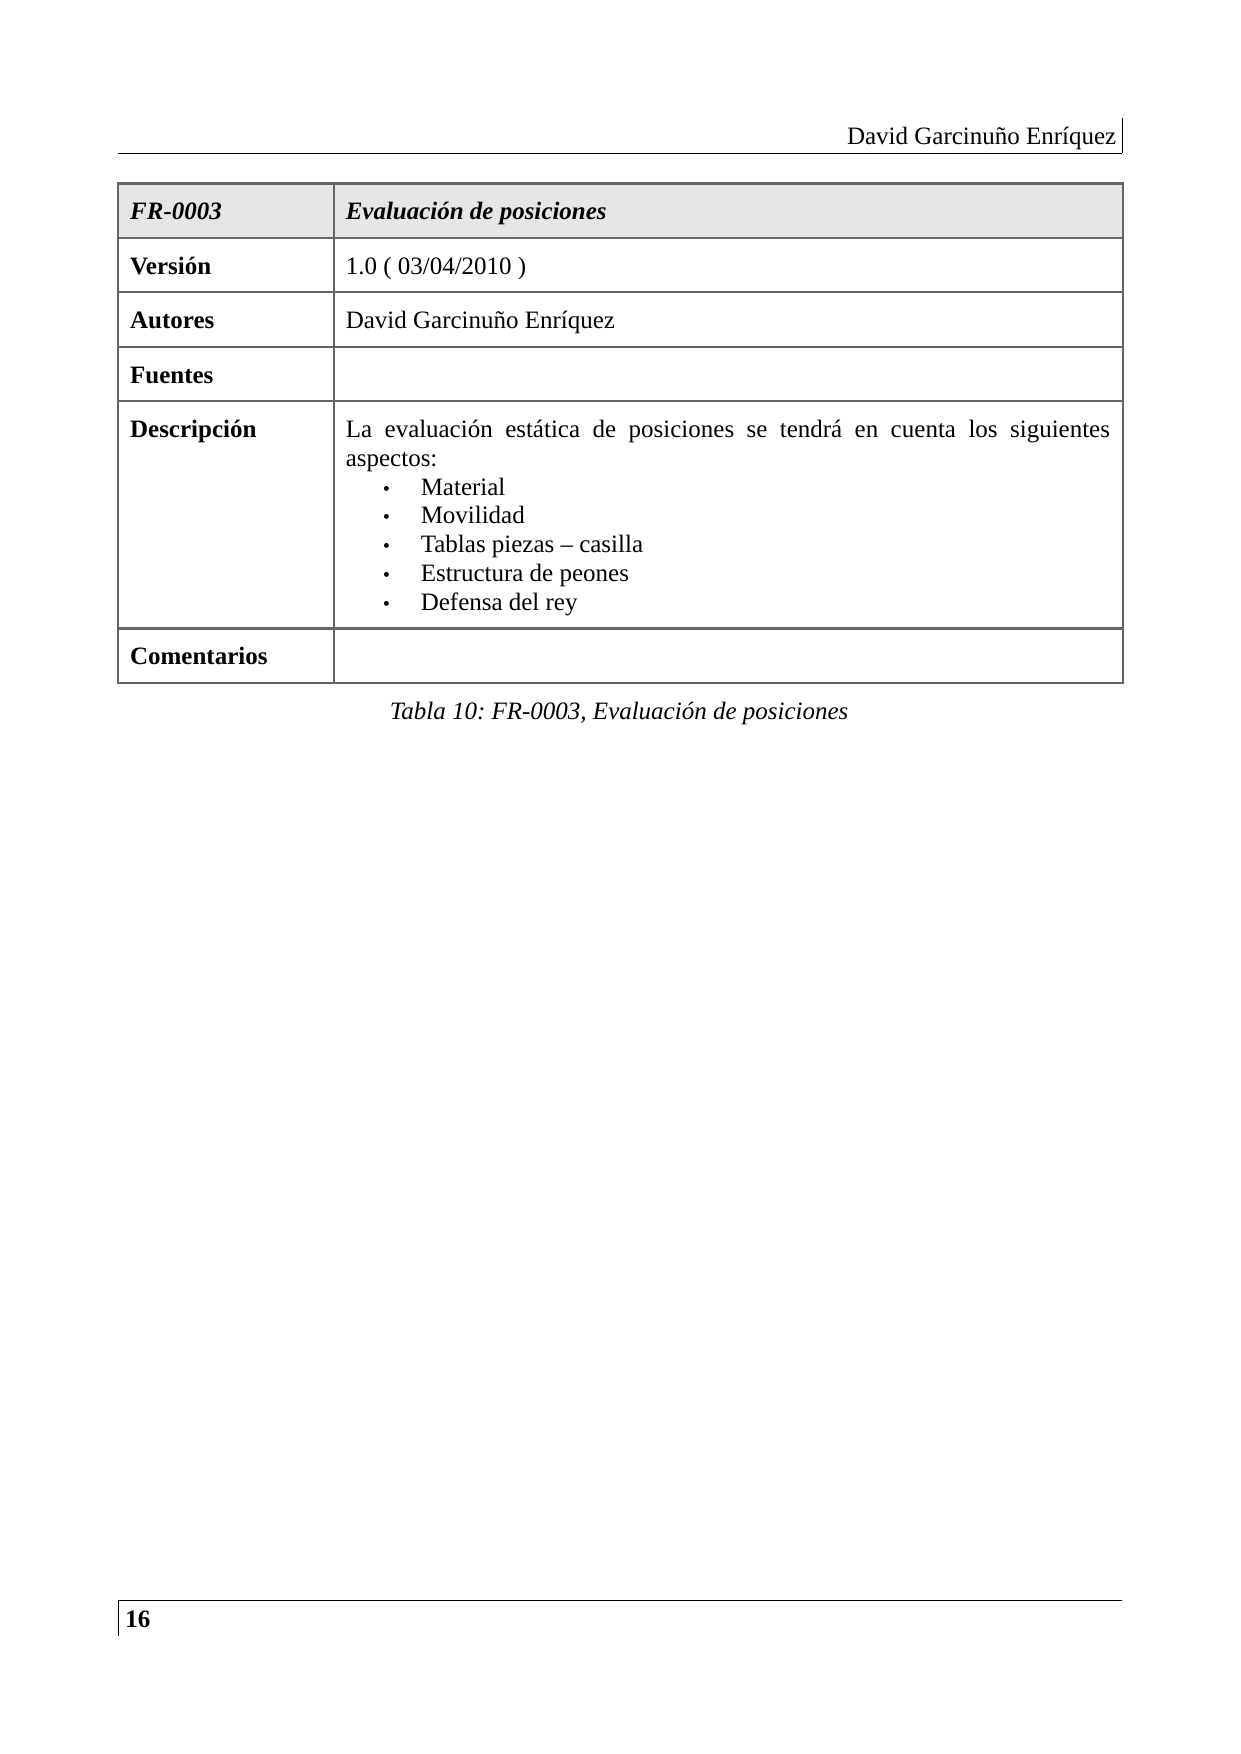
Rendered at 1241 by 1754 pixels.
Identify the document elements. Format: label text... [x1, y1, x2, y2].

table_cell David Garcinuño Enríquez [335, 293, 1122, 346]
table_header Evaluación de posiciones [335, 185, 1122, 237]
table_cell Fuentes [119, 348, 333, 400]
table_cell La evaluación estática de posiciones se tendrá en cuenta los siguientes aspectos: Material Movilidad Tablas piezas – casilla Estructura de peones Defensa del rey [335, 402, 1122, 627]
table_cell Descripción [119, 402, 333, 627]
table_cell Comentarios [119, 630, 333, 682]
table_header FR-0003 [119, 185, 333, 237]
table_cell [335, 630, 1122, 682]
table_cell 1.0 ( 03/04/2010 ) [335, 239, 1122, 291]
table_cell Autores [119, 293, 333, 346]
table_cell [335, 348, 1122, 400]
text Tabla 10: FR-0003, Evaluación de posiciones [118, 696, 1122, 725]
table_cell Versión [119, 239, 333, 291]
